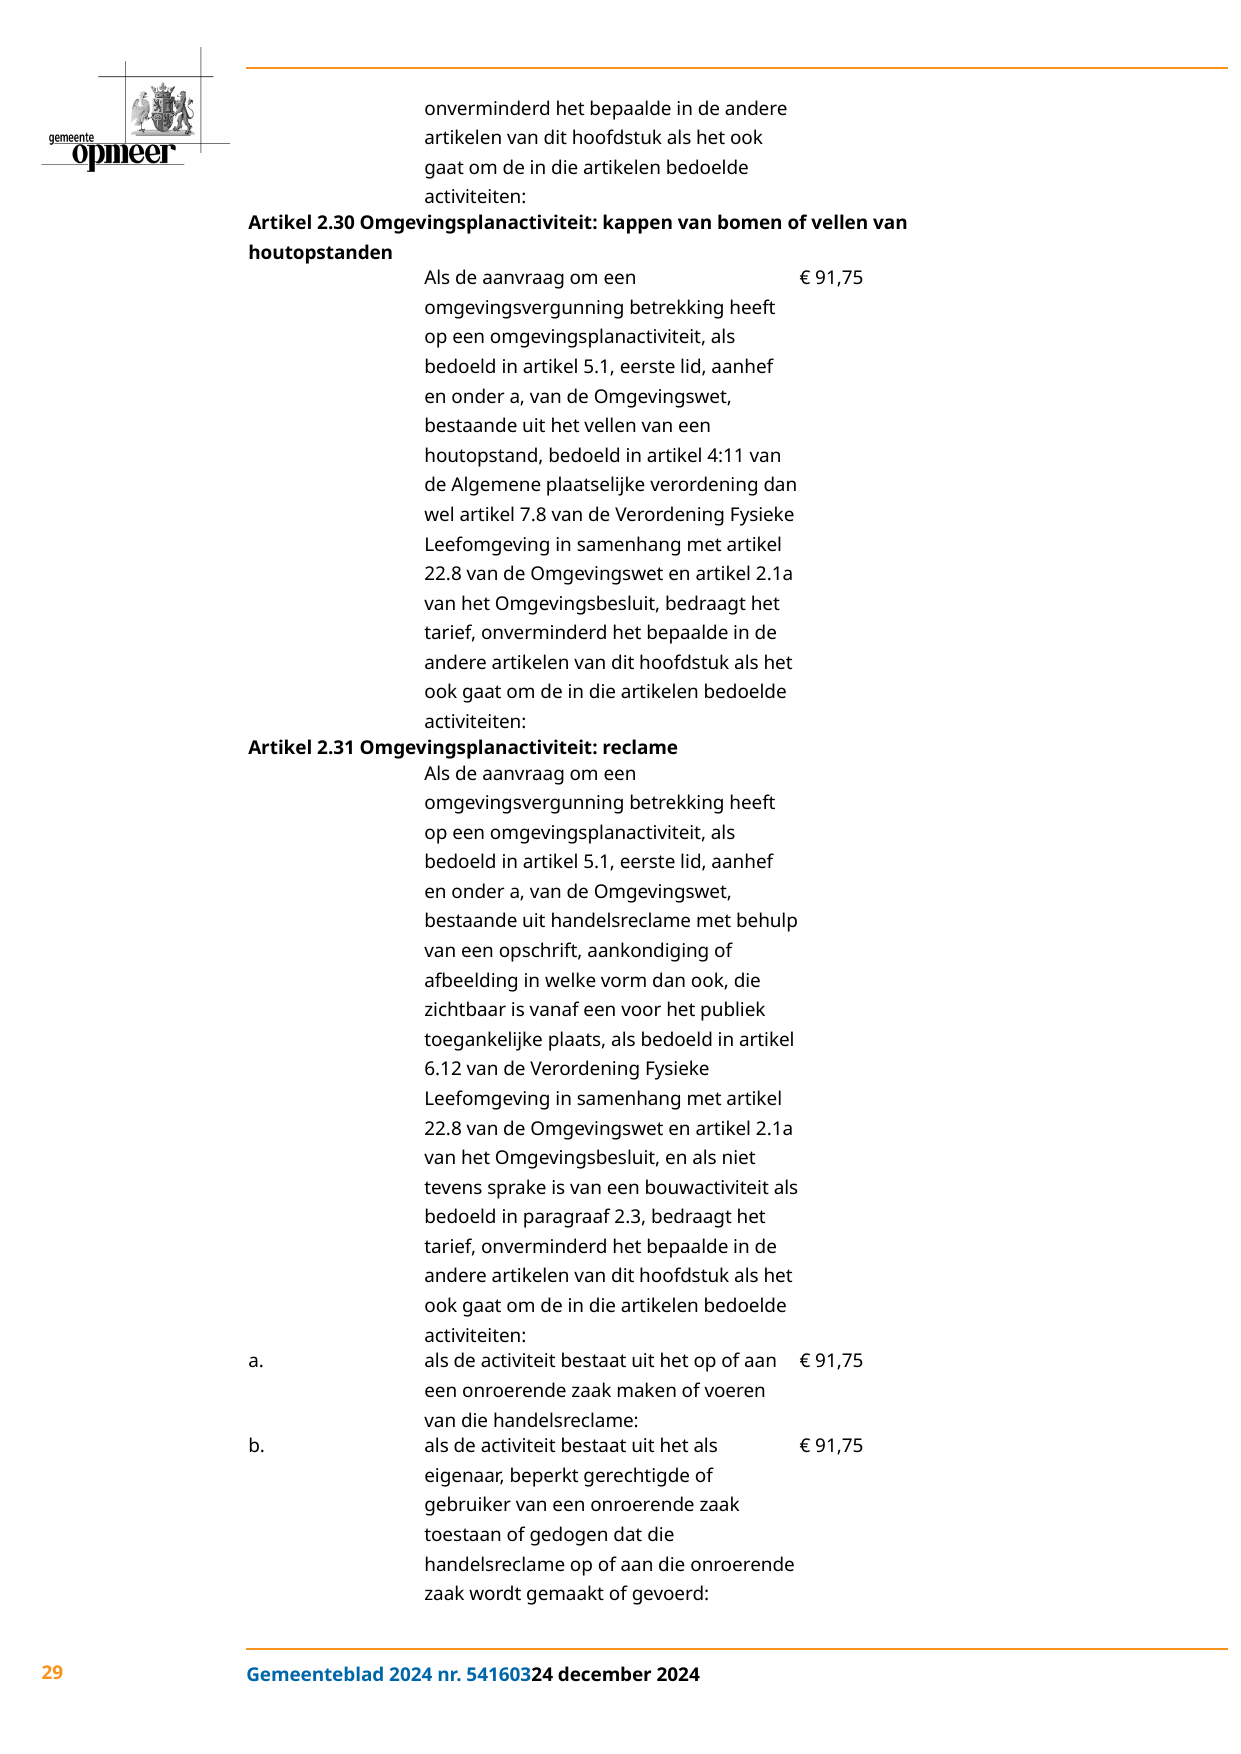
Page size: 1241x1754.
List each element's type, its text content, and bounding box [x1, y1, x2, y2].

table_cell als de activiteit bestaat uit het op of aan een onroerende zaak maken of voeren van die handelsreclame: [424, 1348, 799, 1432]
table_cell [975, 1348, 1152, 1432]
table_cell Artikel 2.31 Omgevingsplanactiviteit: reclame [248, 734, 975, 760]
table_cell [975, 1433, 1152, 1606]
table_cell [799, 95, 975, 209]
table_cell Als de aanvraag om een omgevingsvergunning betrekking heeft op een omgevingsplanactiviteit, als bedoeld in artikel 5.1, eerste lid, aanhef en onder a, van de Omgevingswet, bestaande uit het vellen van een houtopstand, bedoeld in artikel 4:11 van de Algemene plaatselijke verordening dan wel artikel 7.8 van de Verordening Fysieke Leefomgeving in samenhang met artikel 22.8 van de Omgevingswet en artikel 2.1a van het Omgevingsbesluit, bedraagt het tarief, onverminderd het bepaalde in de andere artikelen van dit hoofdstuk als het ook gaat om de in die artikelen bedoelde activiteiten: [424, 265, 799, 734]
table_cell Als de aanvraag om een omgevingsvergunning betrekking heeft op een omgevingsplanactiviteit, als bedoeld in artikel 5.1, eerste lid, aanhef en onder a, van de Omgevingswet, bestaande uit handelsreclame met behulp van een opschrift, aankondiging of afbeelding in welke vorm dan ook, die zichtbaar is vanaf een voor het publiek toegankelijke plaats, als bedoeld in artikel 6.12 van de Verordening Fysieke Leefomgeving in samenhang met artikel 22.8 van de Omgevingswet en artikel 2.1a van het Omgevingsbesluit, en als niet tevens sprake is van een bouwactiviteit als bedoeld in paragraaf 2.3, bedraagt het tarief, onverminderd het bepaalde in de andere artikelen van dit hoofdstuk als het ook gaat om de in die artikelen bedoelde activiteiten: [424, 760, 799, 1348]
table_cell [248, 265, 424, 734]
table_cell [248, 760, 424, 1348]
table_cell € 91,75 [799, 1348, 975, 1432]
table_cell [975, 265, 1152, 734]
table_cell [799, 760, 975, 1348]
table_cell € 91,75 [799, 1433, 975, 1606]
picture [41, 47, 231, 172]
table_cell b. [248, 1433, 424, 1606]
table_cell € 91,75 [799, 265, 975, 734]
table_cell a. [248, 1348, 424, 1432]
table_cell [975, 760, 1152, 1348]
table_cell Artikel 2.30 Omgevingsplanactiviteit: kappen van bomen of vellen van houtopstanden [248, 209, 975, 264]
table_cell [975, 95, 1152, 209]
table_cell [248, 95, 424, 209]
table_cell onverminderd het bepaalde in de andere artikelen van dit hoofdstuk als het ook gaat om de in die artikelen bedoelde activiteiten: [424, 95, 799, 209]
table_cell als de activiteit bestaat uit het als eigenaar, beperkt gerechtigde of gebruiker van een onroerende zaak toestaan of gedogen dat die handelsreclame op of aan die onroerende zaak wordt gemaakt of gevoerd: [424, 1433, 799, 1606]
